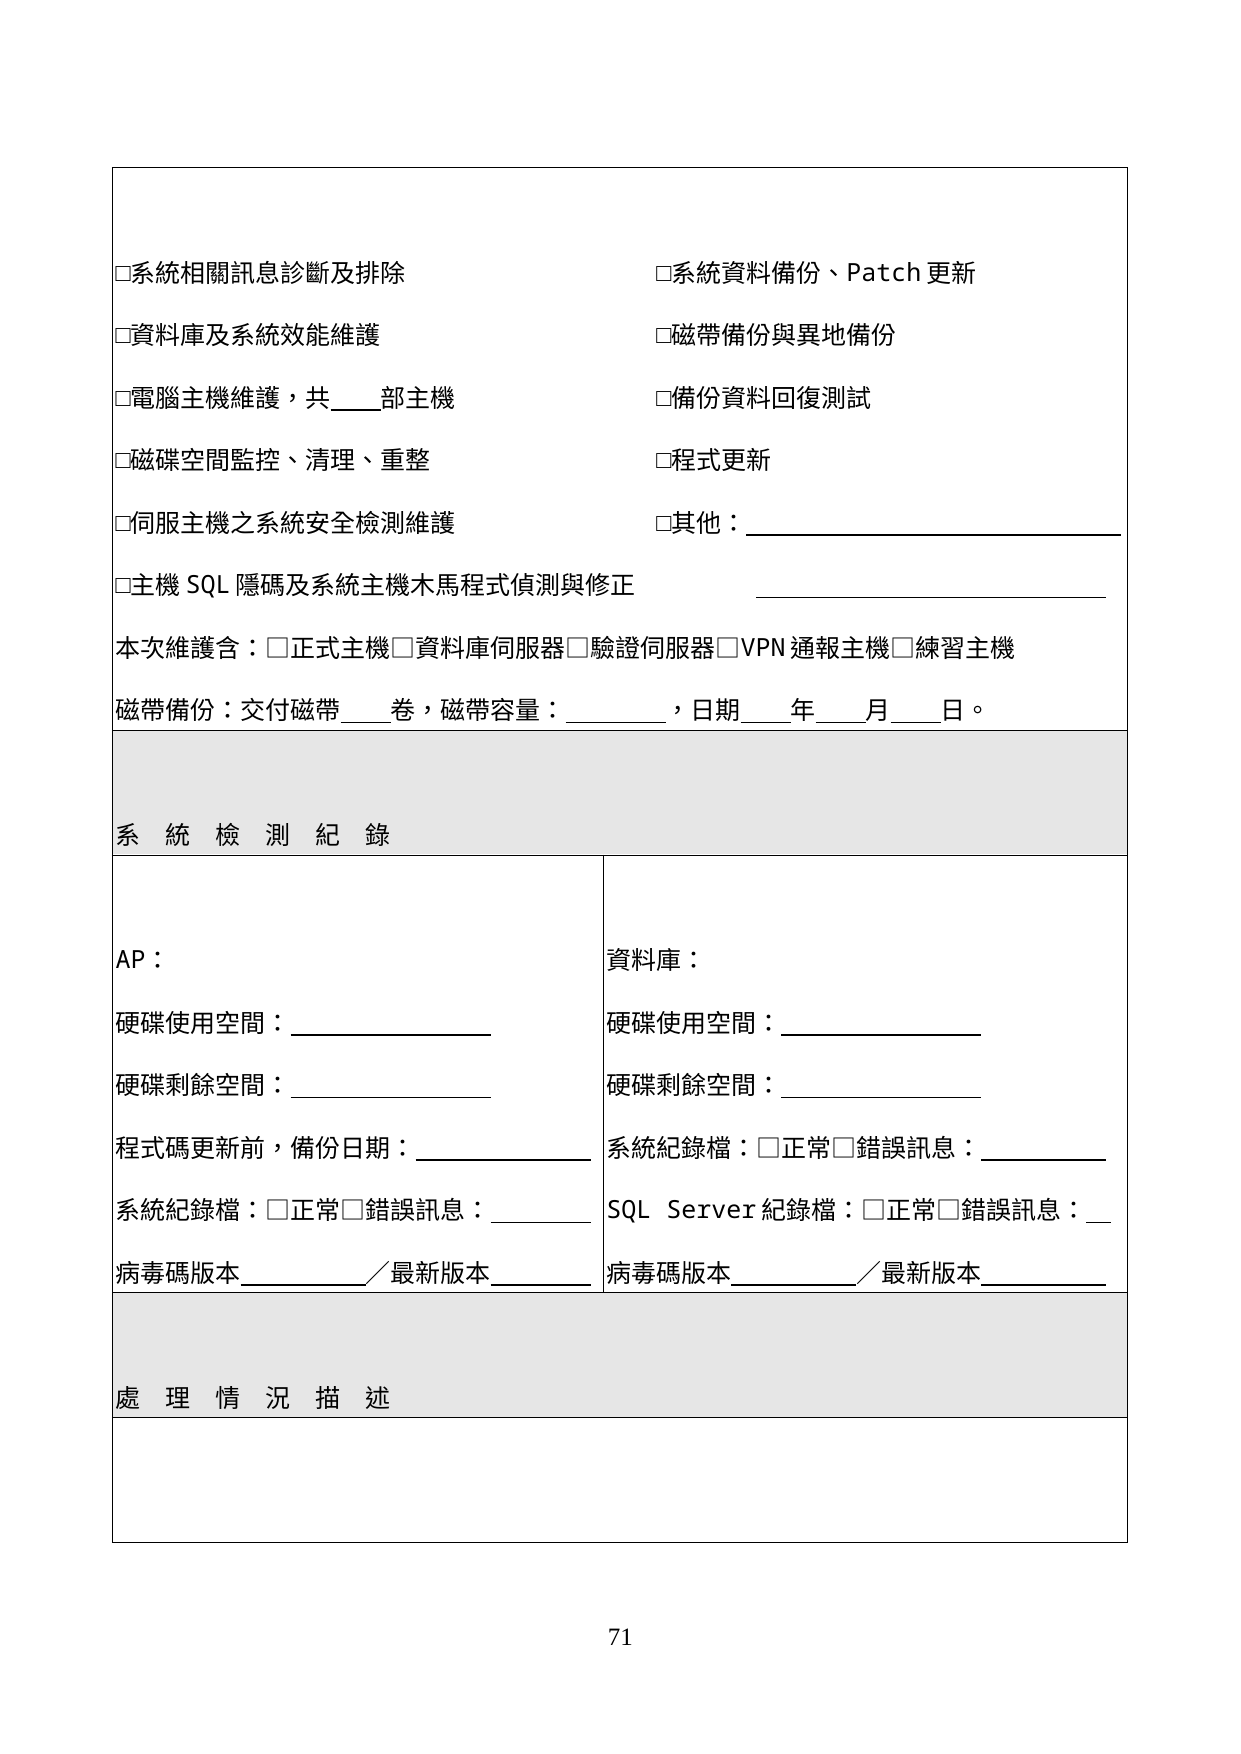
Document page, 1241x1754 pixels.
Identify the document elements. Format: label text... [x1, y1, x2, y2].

table_cell 處 理 情 況 描 述 [113, 1293, 1127, 1417]
table_cell □系統相關訊息診斷及排除 □資料庫及系統效能維護 □電腦主機維護，共 部主機 □磁碟空間監控、清理、重整 □伺服主機之系統安全檢測維護 □主機SQL隱碼及系統主機木馬程式偵測與修正 [113, 168, 653, 604]
table_cell □系統資料備份、Patch更新 □磁帶備份與異地備份 □備份資料回復測試 □程式更新 □其他： [653, 168, 1127, 604]
table_cell [113, 1418, 1127, 1542]
table_cell 系 統 檢 測 紀 錄 [113, 731, 1127, 854]
table_cell 本次維護含：□正式主機□資料庫伺服器□驗證伺服器□VPN通報主機□練習主機 磁帶備份：交付磁帶 卷，磁帶容量： ，日期 年 月 日。 [113, 605, 1127, 729]
table_cell AP： 硬碟使用空間： 硬碟剩餘空間： 程式碼更新前，備份日期： 系統紀錄檔：□正常□錯誤訊息： 病毒碼版本 ／最新版本 [113, 856, 603, 1292]
table_cell 資料庫： 硬碟使用空間： 硬碟剩餘空間： 系統紀錄檔：□正常□錯誤訊息： SQL Server紀錄檔：□正常□錯誤訊息： 病毒碼版本 ／最新版本 [604, 856, 1127, 1292]
